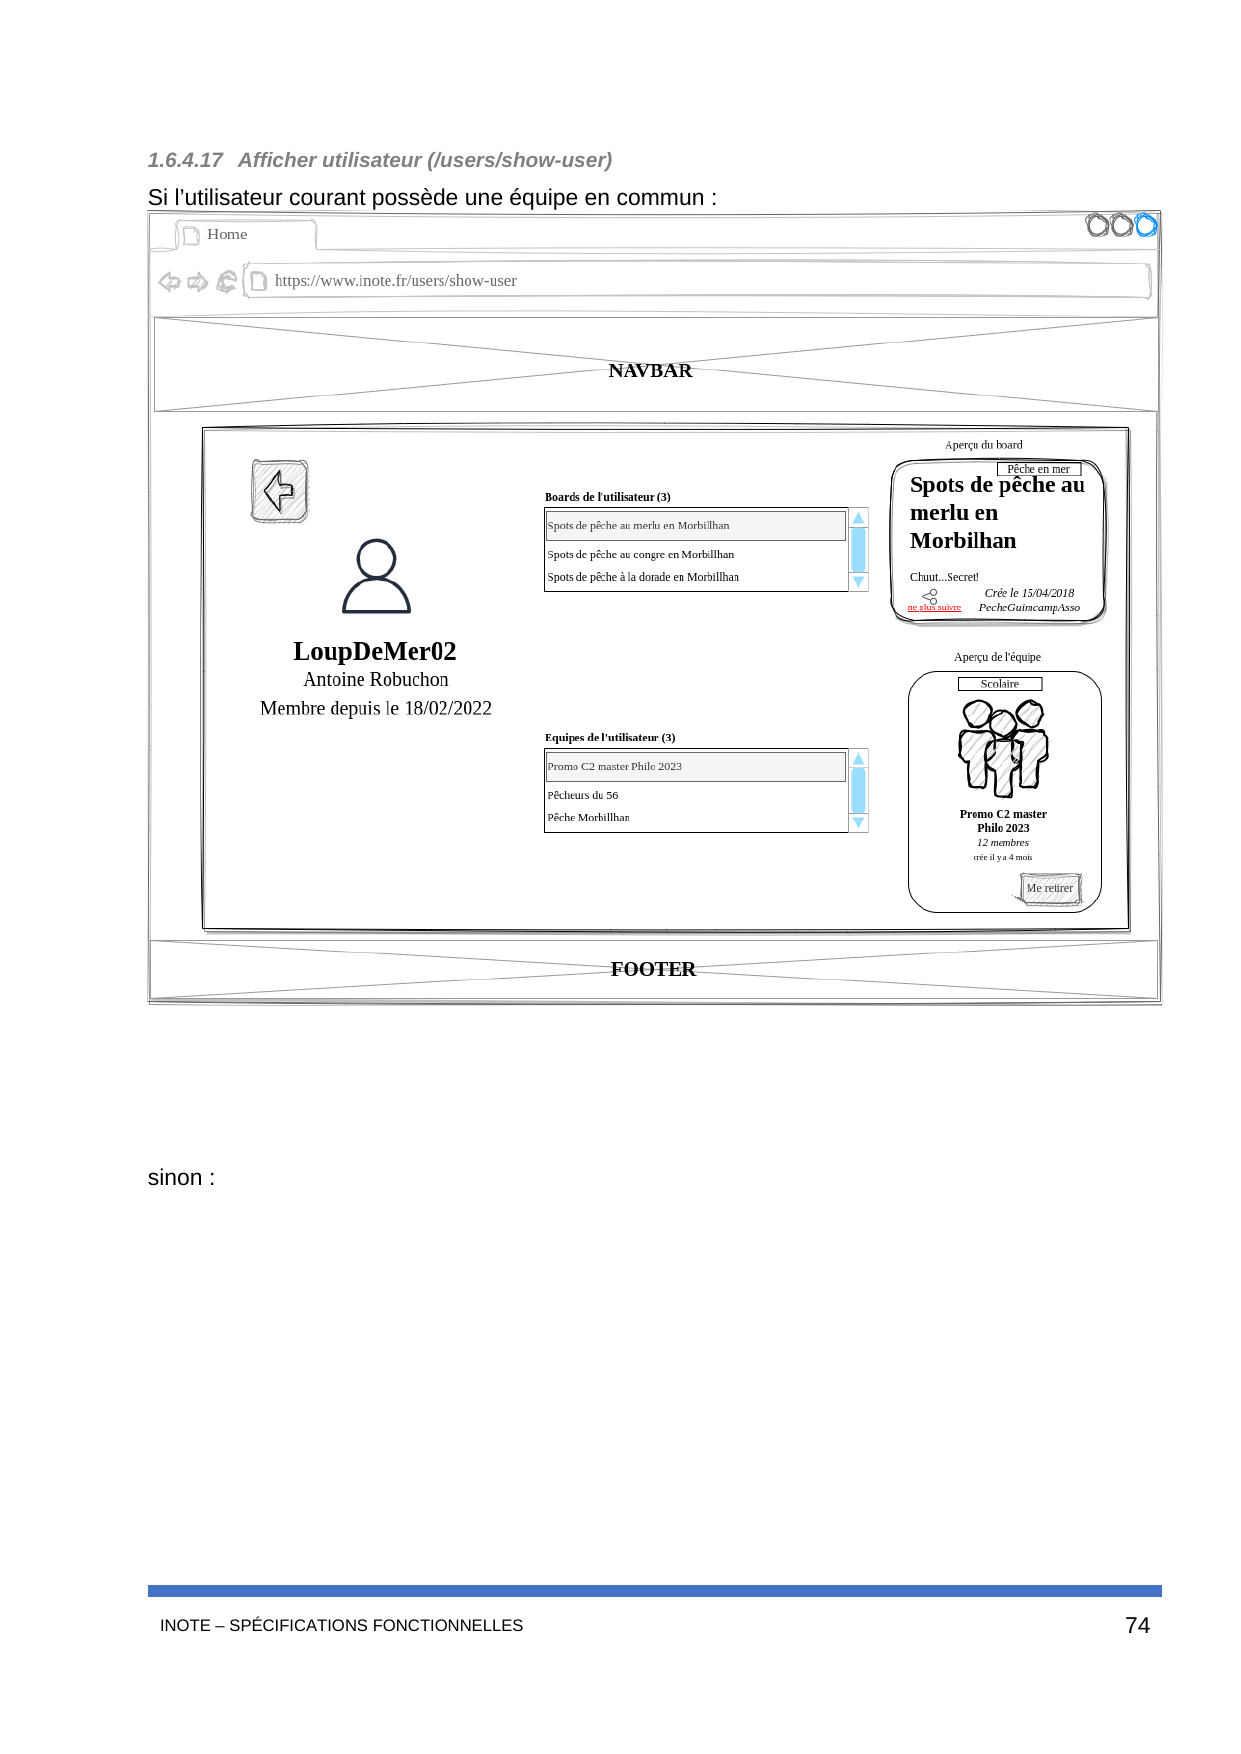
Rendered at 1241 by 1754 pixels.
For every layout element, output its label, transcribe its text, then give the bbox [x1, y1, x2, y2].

text sinon : [148, 1164, 1162, 1190]
subtitle Afficher utilisateur (/users/show-user) [148, 148, 1162, 172]
picture [147, 210, 1163, 1006]
text Si l’utilisateur courant possède une équipe en commun : [148, 184, 1162, 210]
